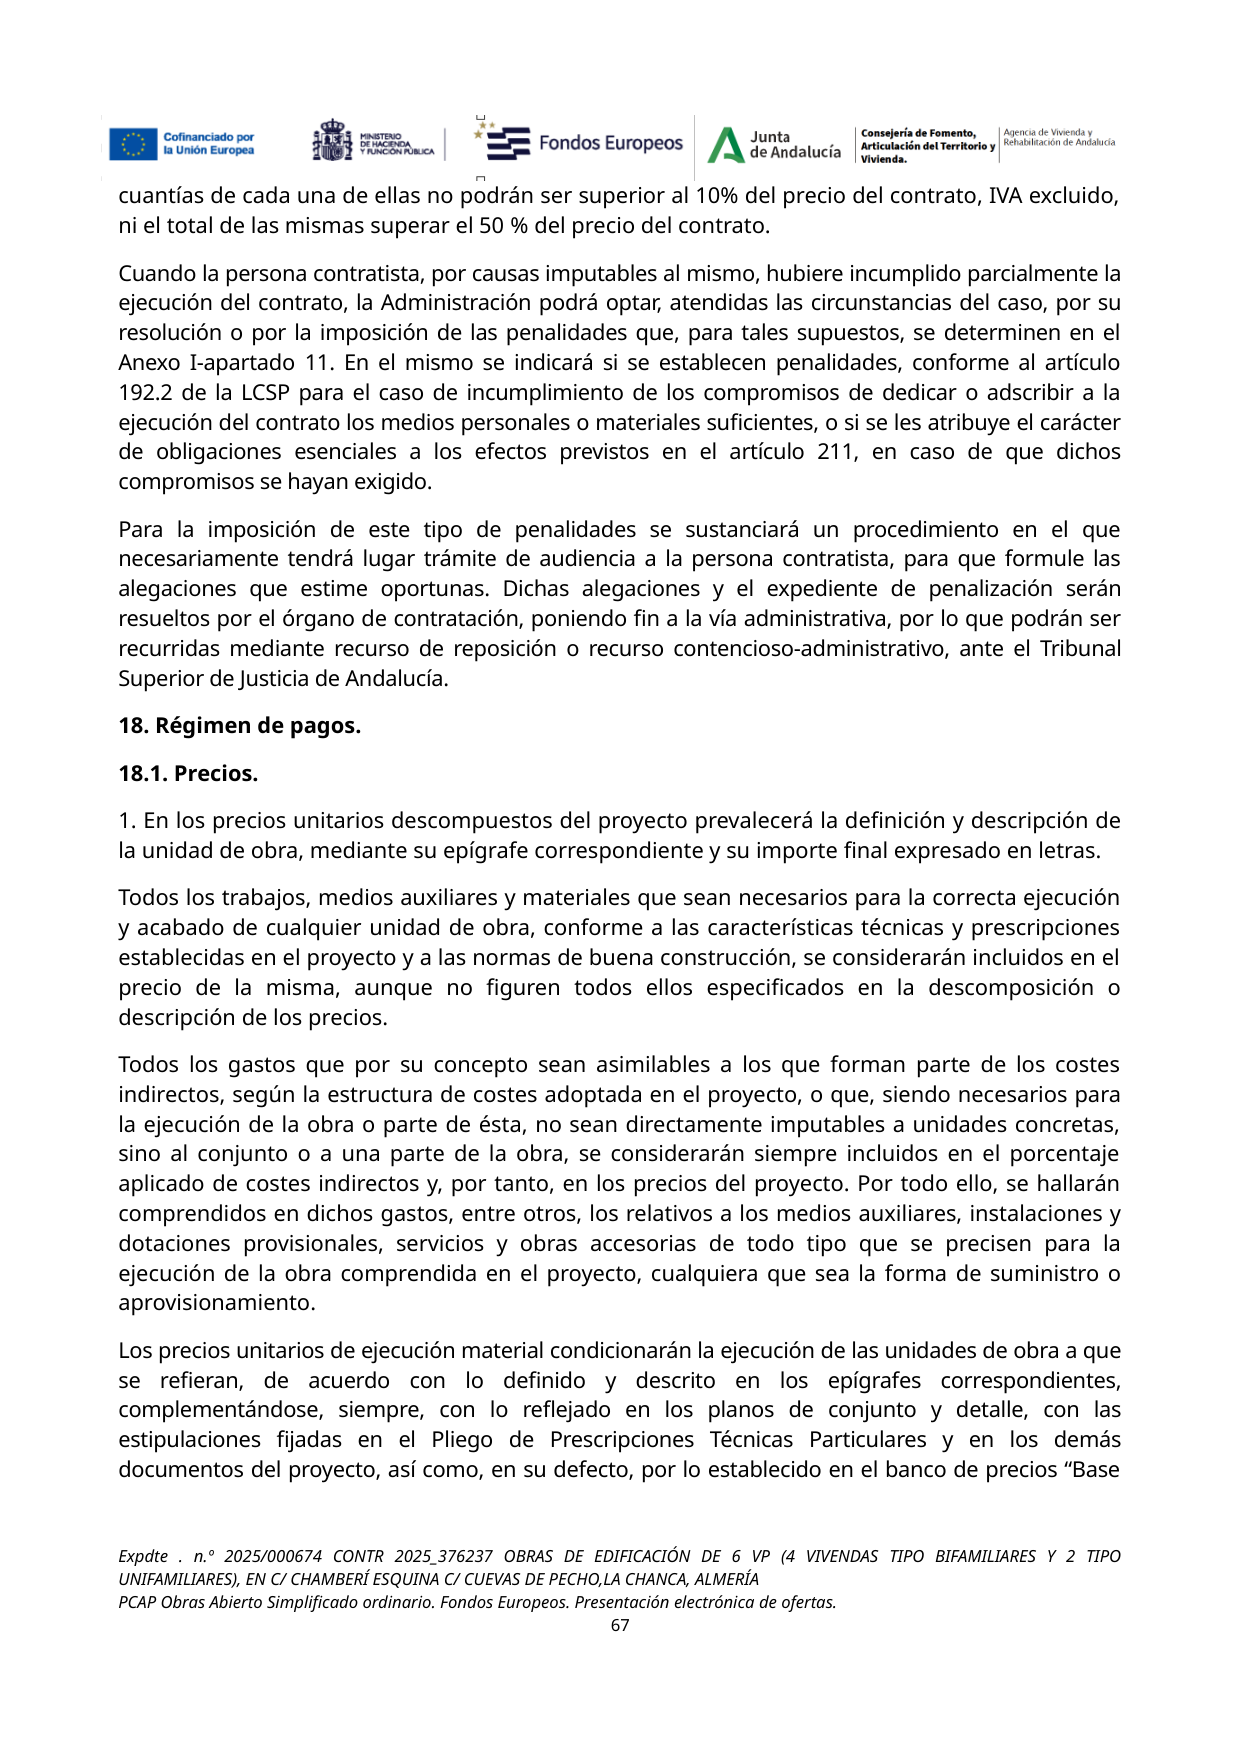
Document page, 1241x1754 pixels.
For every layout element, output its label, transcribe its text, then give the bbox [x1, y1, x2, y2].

text Todos los gastos que por su concepto sean asimilables a los que forman parte de los costes indirectos, según la estructura de costes adoptada en el proyecto, o que, siendo necesarios para la ejecución de la obra o parte de ésta, no sean directamente imputables a unidades concretas, sino al conjunto o a una parte de la obra, se considerarán siempre incluidos en el porcentaje aplicado de costes indirectos y, por tanto, en los precios del proyecto. Por todo ello, se hallarán comprendidos en dichos gastos, entre otros, los relativos a los medios auxiliares, instalaciones y dotaciones provisionales, servicios y obras accesorias de todo tipo que se precisen para la ejecución de la obra comprendida en el proyecto, cualquiera que sea la forma de suministro o aprovisionamiento. [118, 1049, 1122, 1317]
text cuantías de cada una de ellas no podrán ser superior al 10% del precio del contrato, IVA excluido, ni el total de las mismas superar el 50 % del precio del contrato. [118, 181, 1122, 240]
text Todos los trabajos, medios auxiliares y materiales que sean necesarios para la correcta ejecución y acabado de cualquier unidad de obra, conforme a las características técnicas y prescripciones establecidas en el proyecto y a las normas de buena construcción, se considerarán incluidos en el precio de la misma, aunque no figuren todos ellos especificados en la descomposición o descripción de los precios. [118, 882, 1122, 1031]
subtitle 18.1. Precios. [118, 757, 1122, 787]
text Los precios unitarios de ejecución material condicionarán la ejecución de las unidades de obra a que se refieran, de acuerdo con lo definido y descrito en los epígrafes correspondientes, complementándose, siempre, con lo reflejado en los planos de conjunto y detalle, con las estipulaciones fijadas en el Pliego de Prescripciones Técnicas Particulares y en los demás documentos del proyecto, así como, en su defecto, por lo establecido en el banco de precios “Base [118, 1335, 1122, 1484]
text Cuando la persona contratista, por causas imputables al mismo, hubiere incumplido parcialmente la ejecución del contrato, la Administración podrá optar, atendidas las circunstancias del caso, por su resolución o por la imposición de las penalidades que, para tales supuestos, se determinen en el Anexo I-apartado 11. En el mismo se indicará si se establecen penalidades, conforme al artículo 192.2 de la LCSP para el caso de incumplimiento de los compromisos de dedicar o adscribir a la ejecución del contrato los medios personales o materiales suficientes, o si se les atribuye el carácter de obligaciones esenciales a los efectos previstos en el artículo 211, en caso de que dichos compromisos se hayan exigido. [118, 257, 1122, 496]
text 1. En los precios unitarios descompuestos del proyecto prevalecerá la definición y descripción de la unidad de obra, mediante su epígrafe correspondiente y su importe final expresado en letras. [118, 805, 1122, 864]
subtitle 18. Régimen de pagos. [118, 710, 1122, 740]
text Para la imposición de este tipo de penalidades se sustanciará un procedimiento en el que necesariamente tendrá lugar trámite de audiencia a la persona contratista, para que formule las alegaciones que estime oportunas. Dichas alegaciones y el expediente de penalización serán resueltos por el órgano de contratación, poniendo fin a la vía administrativa, por lo que podrán ser recurridas mediante recurso de reposición o recurso contencioso-administrativo, ante el Tribunal Superior de Justicia de Andalucía. [118, 513, 1122, 692]
picture [101, 112, 1128, 181]
